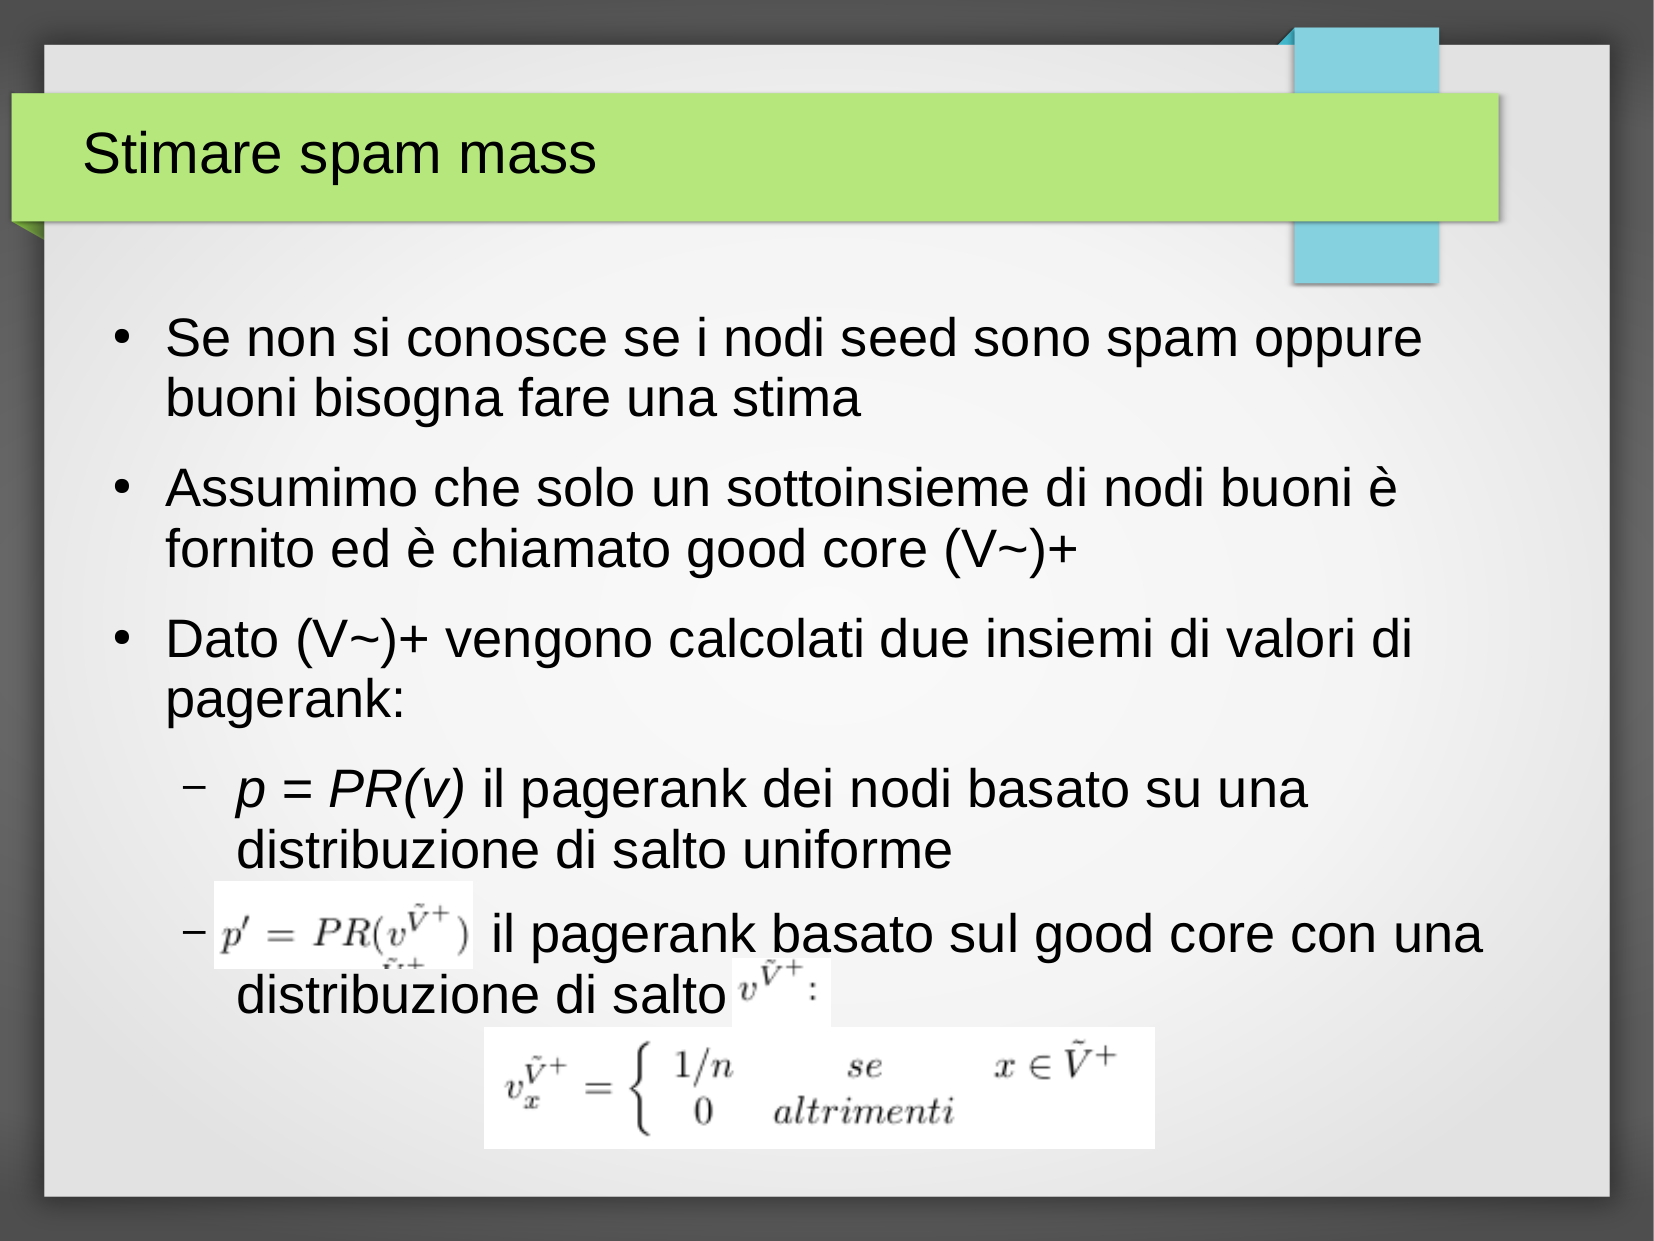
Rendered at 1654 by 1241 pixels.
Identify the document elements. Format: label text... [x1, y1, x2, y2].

list Se non si conosce se i nodi seed sono spam oppure buoni bisogna fare una stima Assumimo che solo un sottoinsieme di nodi buoni è fornito ed è chiamato good core (V~)+ Dato (V~)+ vengono calcolati due insiemi di valori di pagerank: p = PR(v) il pagerank dei nodi basato su una distribuzione di salto uniforme il pagerank basato sul good core con una distribuzione di salto [94, 307, 1501, 1028]
picture [0, 0, 1654, 1241]
title Stimare spam mass [82, 94, 1477, 213]
